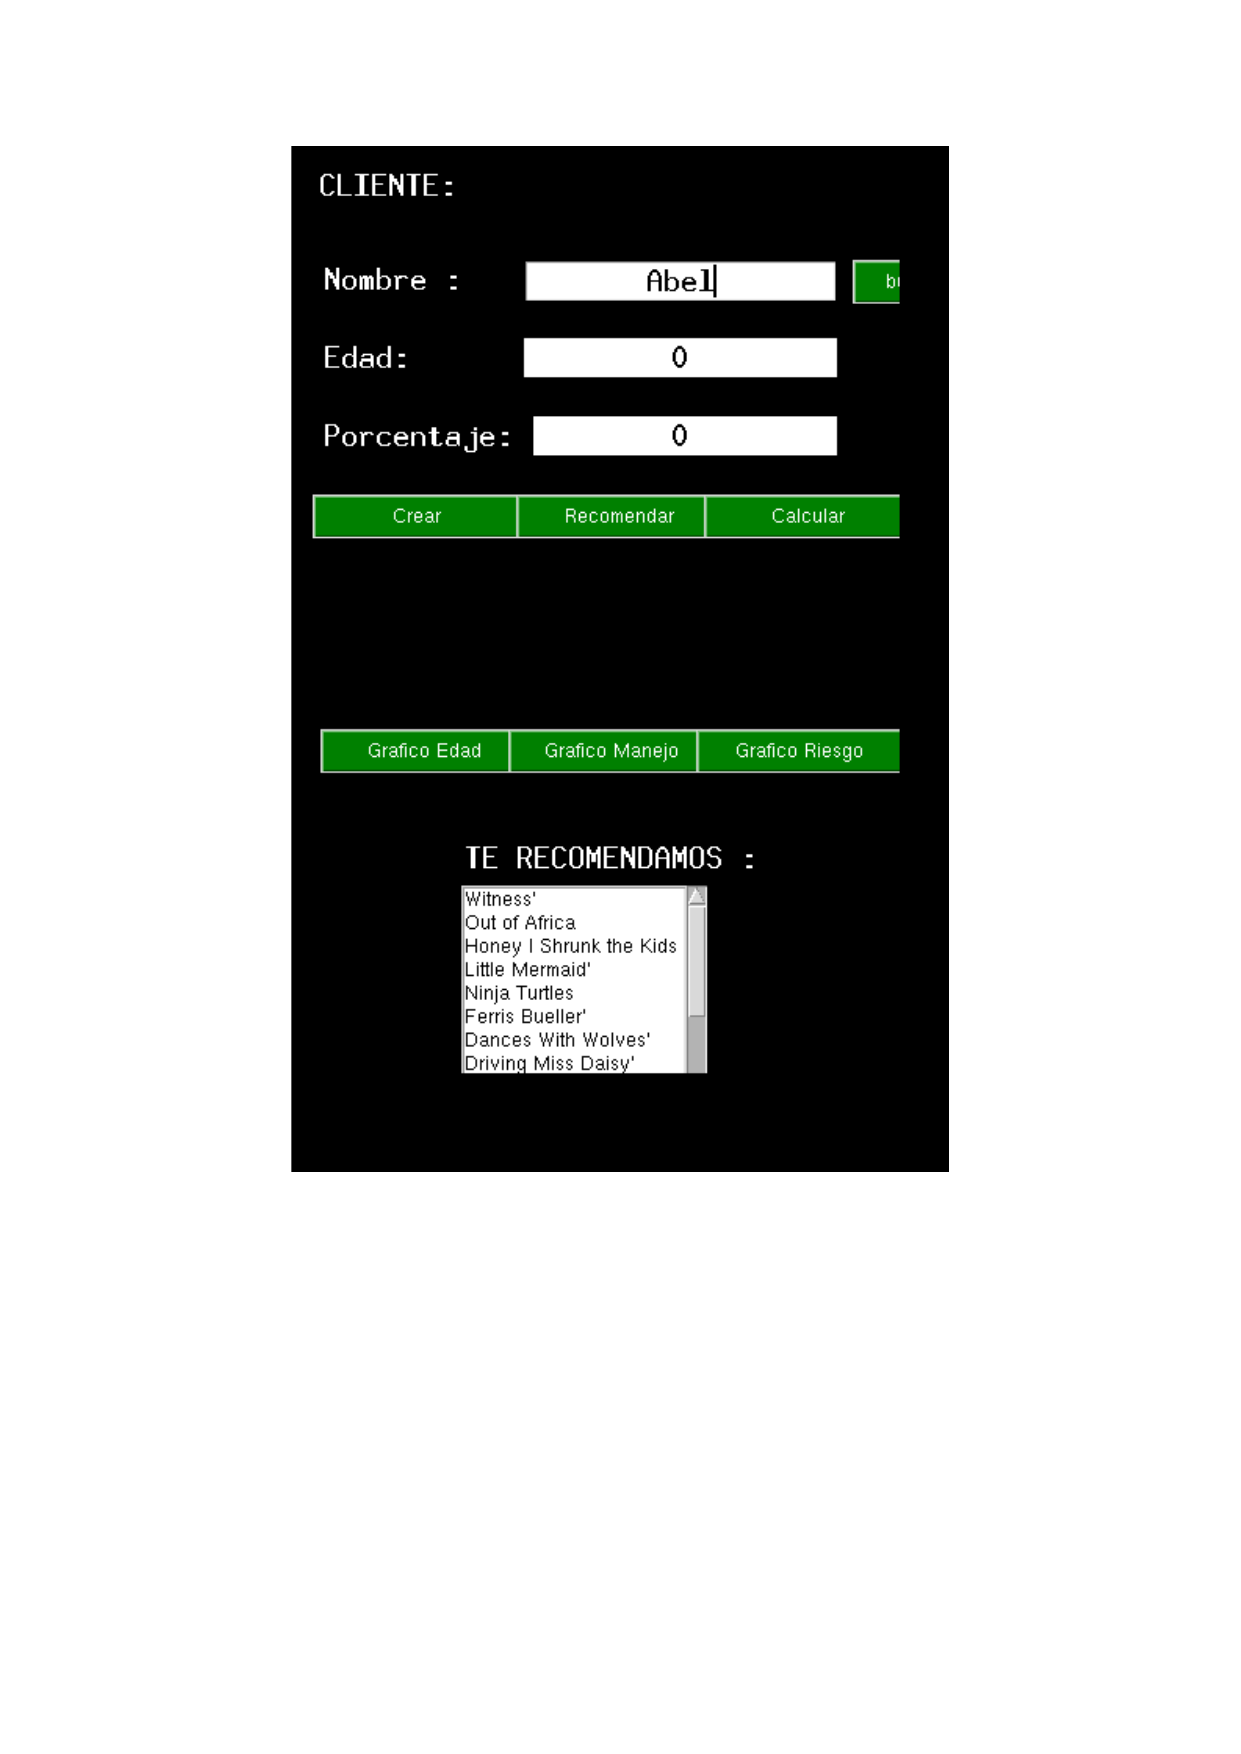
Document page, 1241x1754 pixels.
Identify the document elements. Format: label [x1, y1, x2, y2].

picture [291, 146, 949, 1172]
